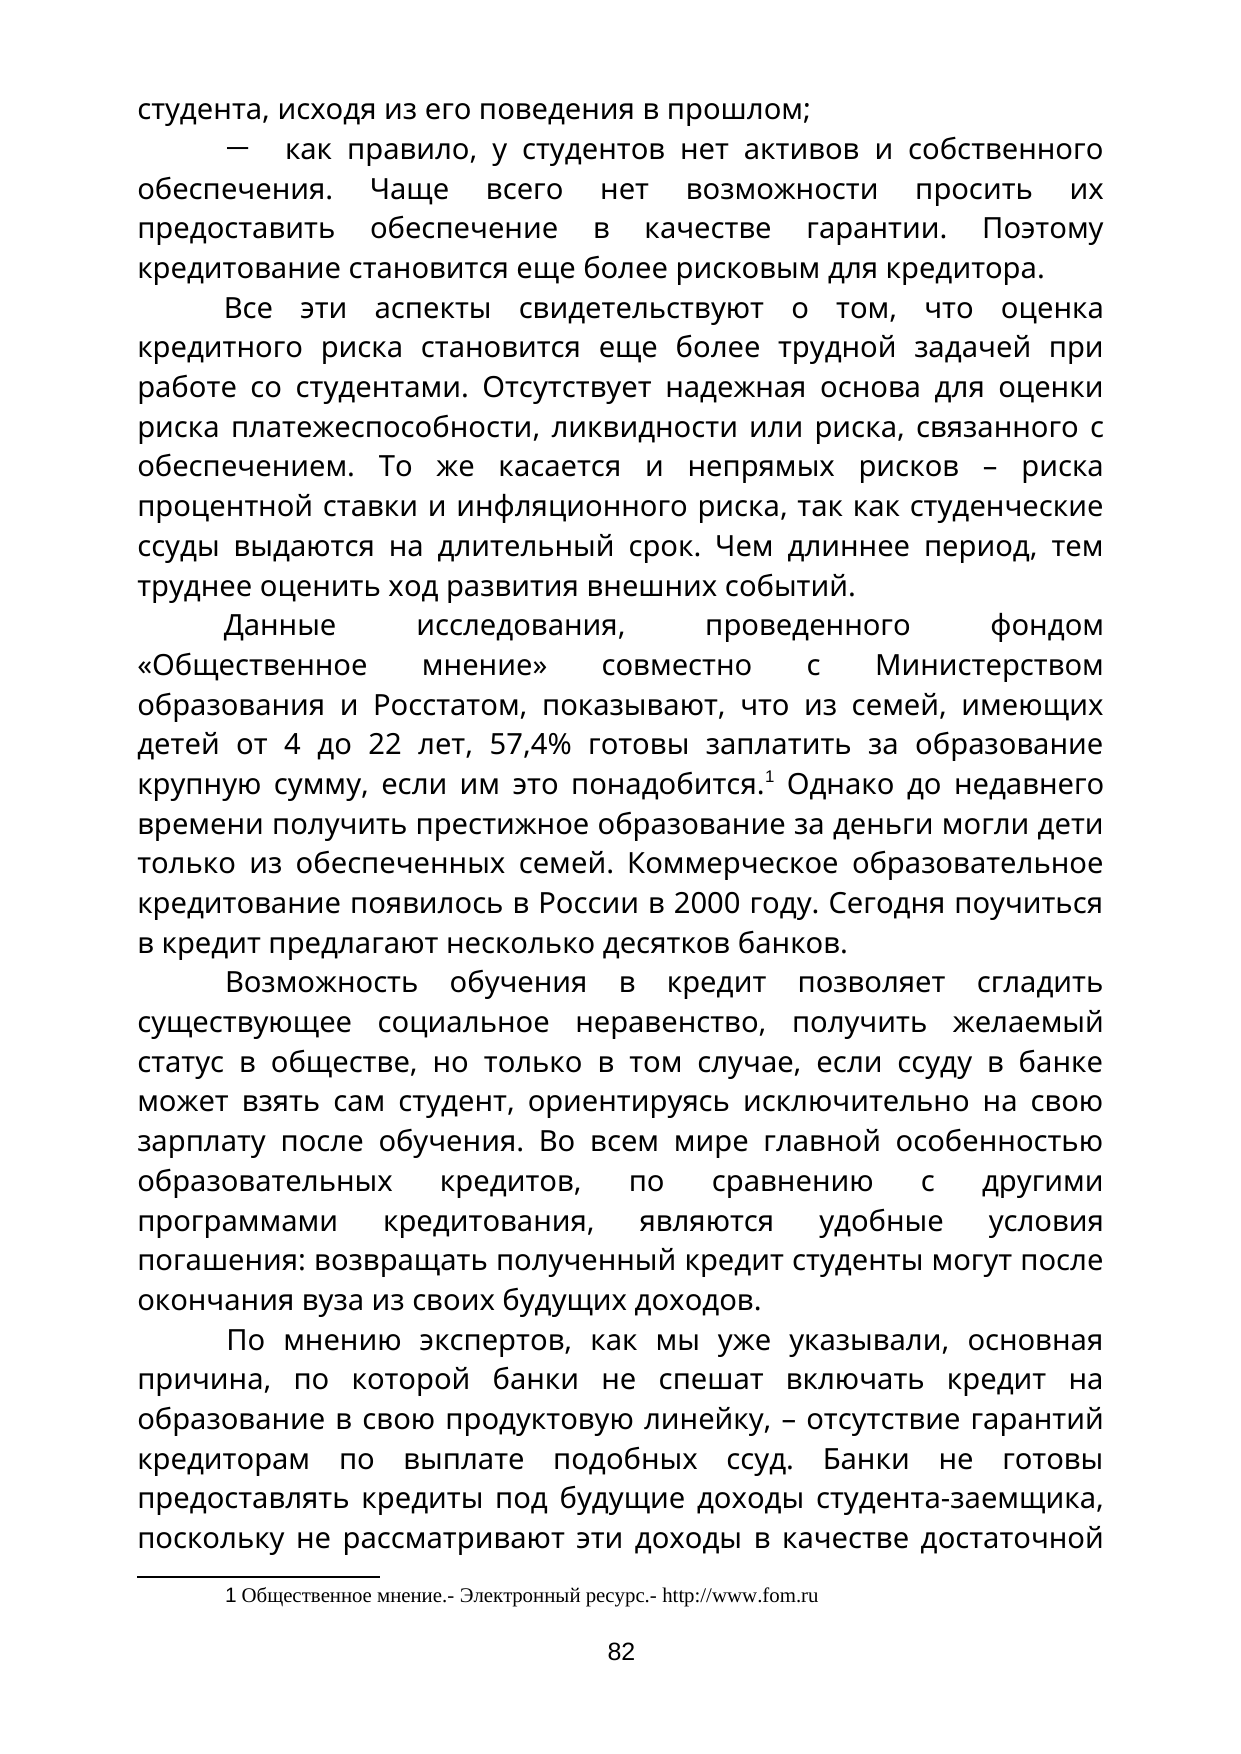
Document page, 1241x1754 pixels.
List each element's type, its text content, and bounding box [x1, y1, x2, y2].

text Общественное мнение.- Электронный ресурс.- http://www.fom.ru [136, 1583, 1104, 1607]
text По мнению экспертов, как мы уже указывали, основная причина, по которой банки не спешат включать кредит на образование в свою продуктовую линейку, – отсутствие гарантий кредиторам по выплате подобных ссуд. Банки не готовы предоставлять кредиты под будущие доходы студента-заемщика, поскольку не рассматривают эти доходы в качестве достаточной [137, 1319, 1104, 1557]
text студента, исходя из его поведения в прошлом; [137, 88, 1104, 128]
text Все эти аспекты свидетельствуют о том, что оценка кредитного риска становится еще более трудной задачей при работе со студентами. Отсутствует надежная основа для оценки риска платежеспособности, ликвидности или риска, связанного с обеспечением. То же касается и непрямых рисков – риска процентной ставки и инфляционного риска, так как студенческие ссуды выдаются на длительный срок. Чем длиннее период, тем труднее оценить ход развития внешних событий. [137, 287, 1104, 604]
text Данные исследования, проведенного фондом «Общественное мнение» совместно с Министерством образования и Росстатом, показывают, что из семей, имеющих детей от 4 до 22 лет, 57,4% готовы заплатить за образование крупную сумму, если им это понадобится. Однако до недавнего времени получить престижное образование за деньги могли дети только из обеспеченных семей. Коммерческое образовательное кредитование появилось в России в 2000 году. Сегодня поучиться в кредит предлагают несколько десятков банков. [137, 604, 1104, 962]
text Возможность обучения в кредит позволяет сгладить существующее социальное неравенство, получить желаемый статус в обществе, но только в том случае, если ссуду в банке может взять сам студент, ориентируясь исключительно на свою зарплату после обучения. Во всем мире главной особенностью образовательных кредитов, по сравнению с другими программами кредитования, являются удобные условия погашения: возвращать полученный кредит студенты могут после окончания вуза из своих будущих доходов. [137, 962, 1104, 1319]
text － как правило, у студентов нет активов и собственного обеспечения. Чаще всего нет возможности просить их предоставить обеспечение в качестве гарантии. Поэтому кредитование становится еще более рисковым для кредитора. [137, 128, 1104, 287]
